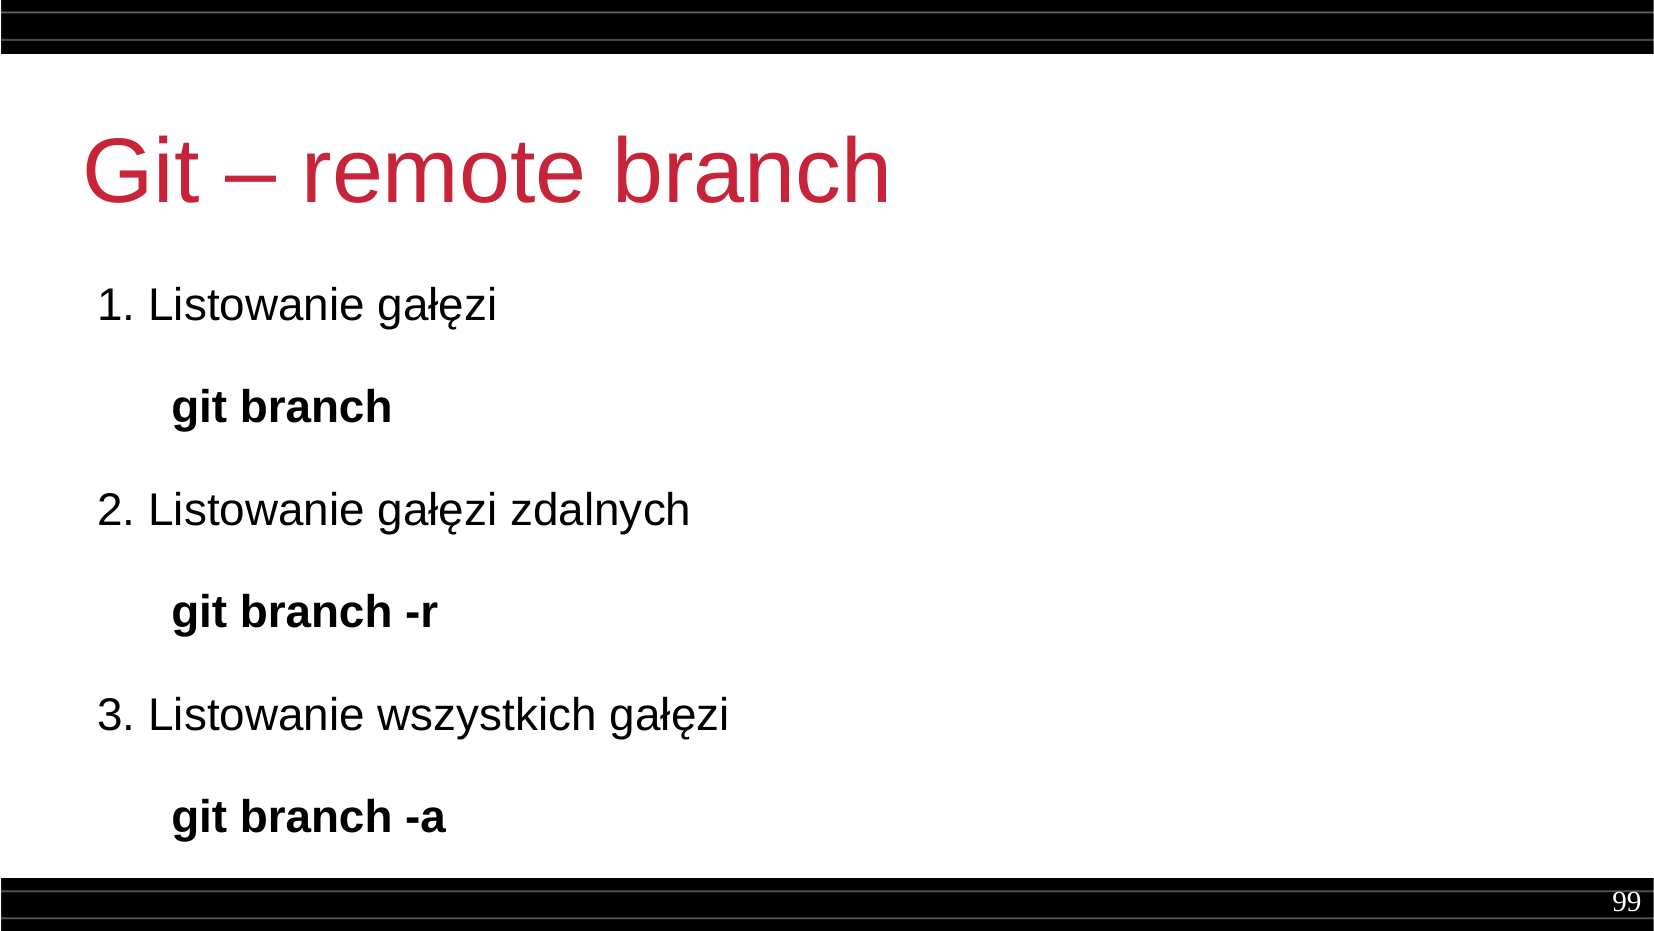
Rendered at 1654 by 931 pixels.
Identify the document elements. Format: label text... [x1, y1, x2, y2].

picture [1, 878, 1654, 931]
title Git – remote branch [82, 92, 1571, 249]
text_box 1. Listowanie gałęzi git branch 2. Listowanie gałęzi zdalnych git branch -r 3. Listowanie wszystkich gałęzi git branch -a [82, 271, 1595, 850]
picture [1, 0, 1654, 54]
